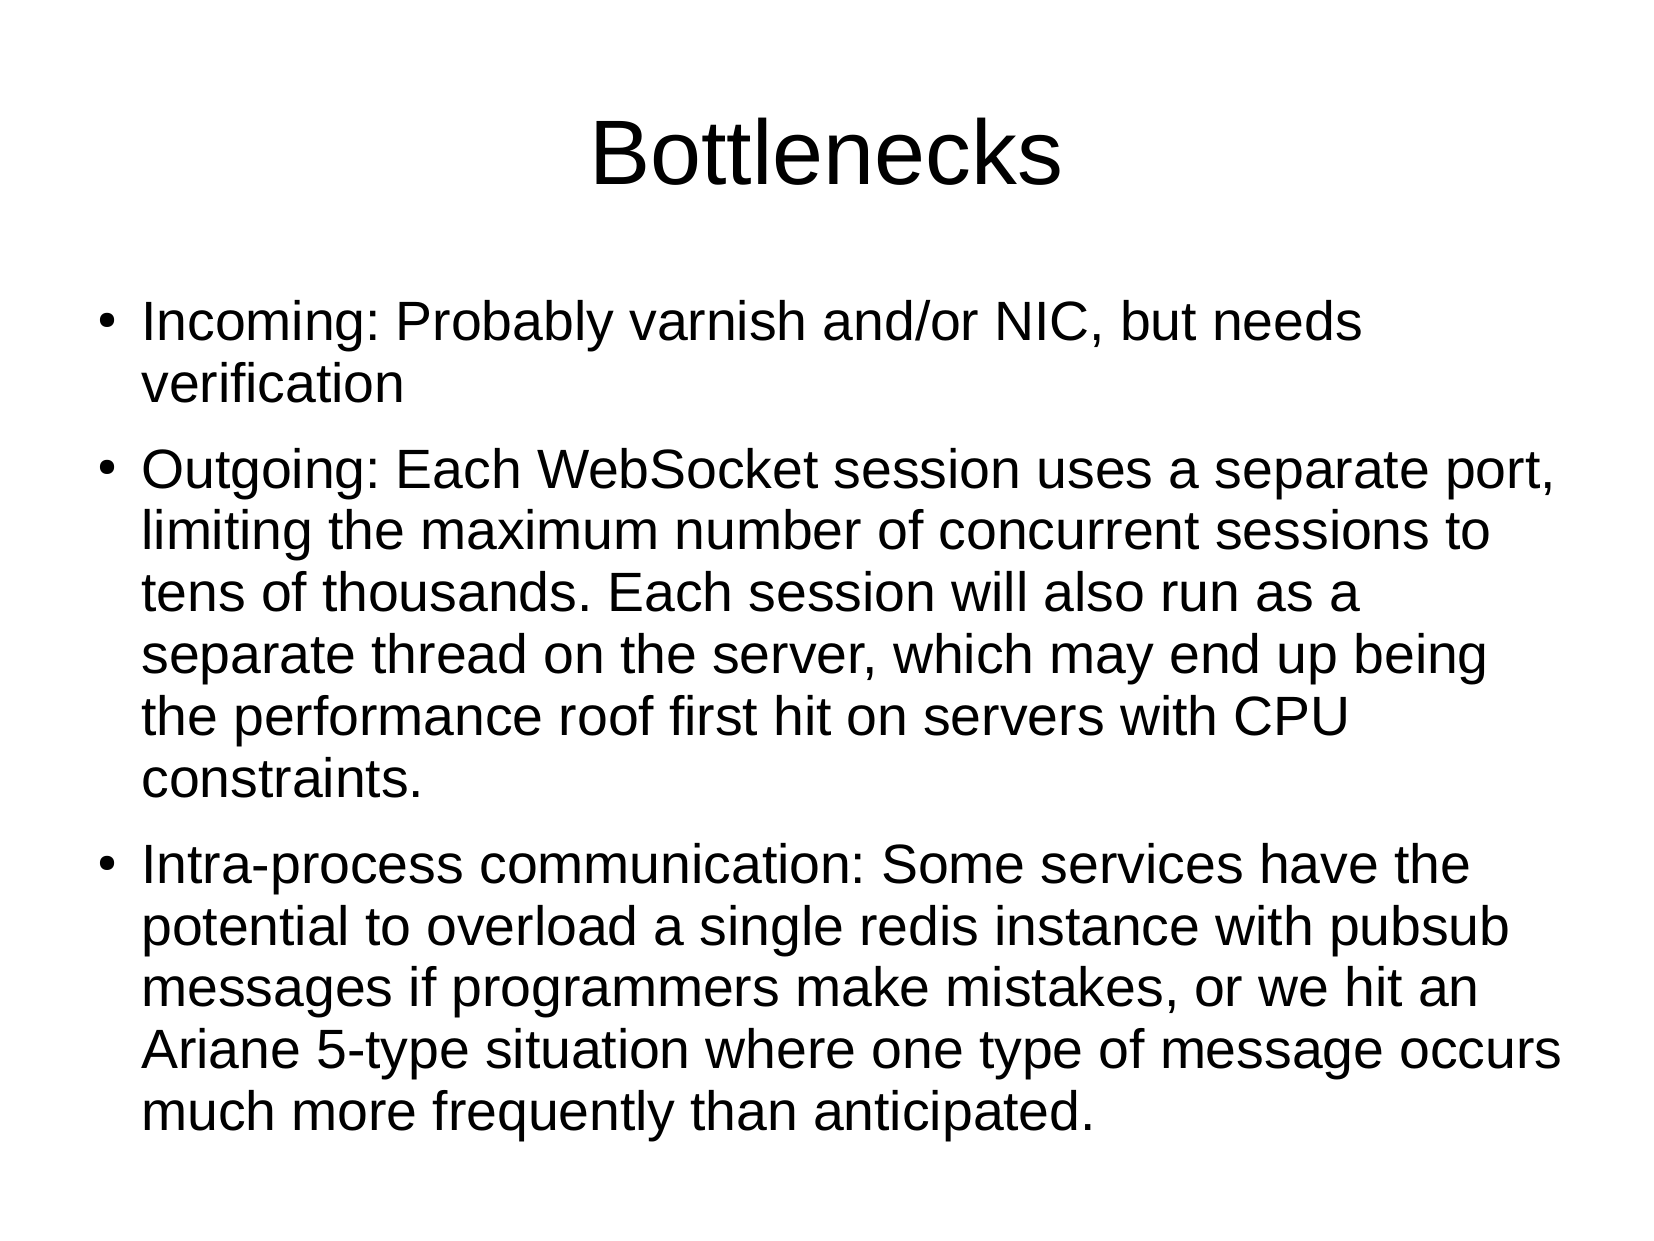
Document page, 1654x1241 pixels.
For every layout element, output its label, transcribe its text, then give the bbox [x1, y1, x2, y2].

list Incoming: Probably varnish and/or NIC, but needs verification Outgoing: Each WebSocket session uses a separate port, limiting the maximum number of concurrent sessions to tens of thousands. Each session will also run as a separate thread on the server, which may end up being the performance roof first hit on servers with CPU constraints. Intra-process communication: Some services have the potential to overload a single redis instance with pubsub messages if programmers make mistakes, or we hit an Ariane 5-type situation where one type of message occurs much more frequently than anticipated. [82, 290, 1571, 1146]
title Bottlenecks [82, 49, 1571, 257]
